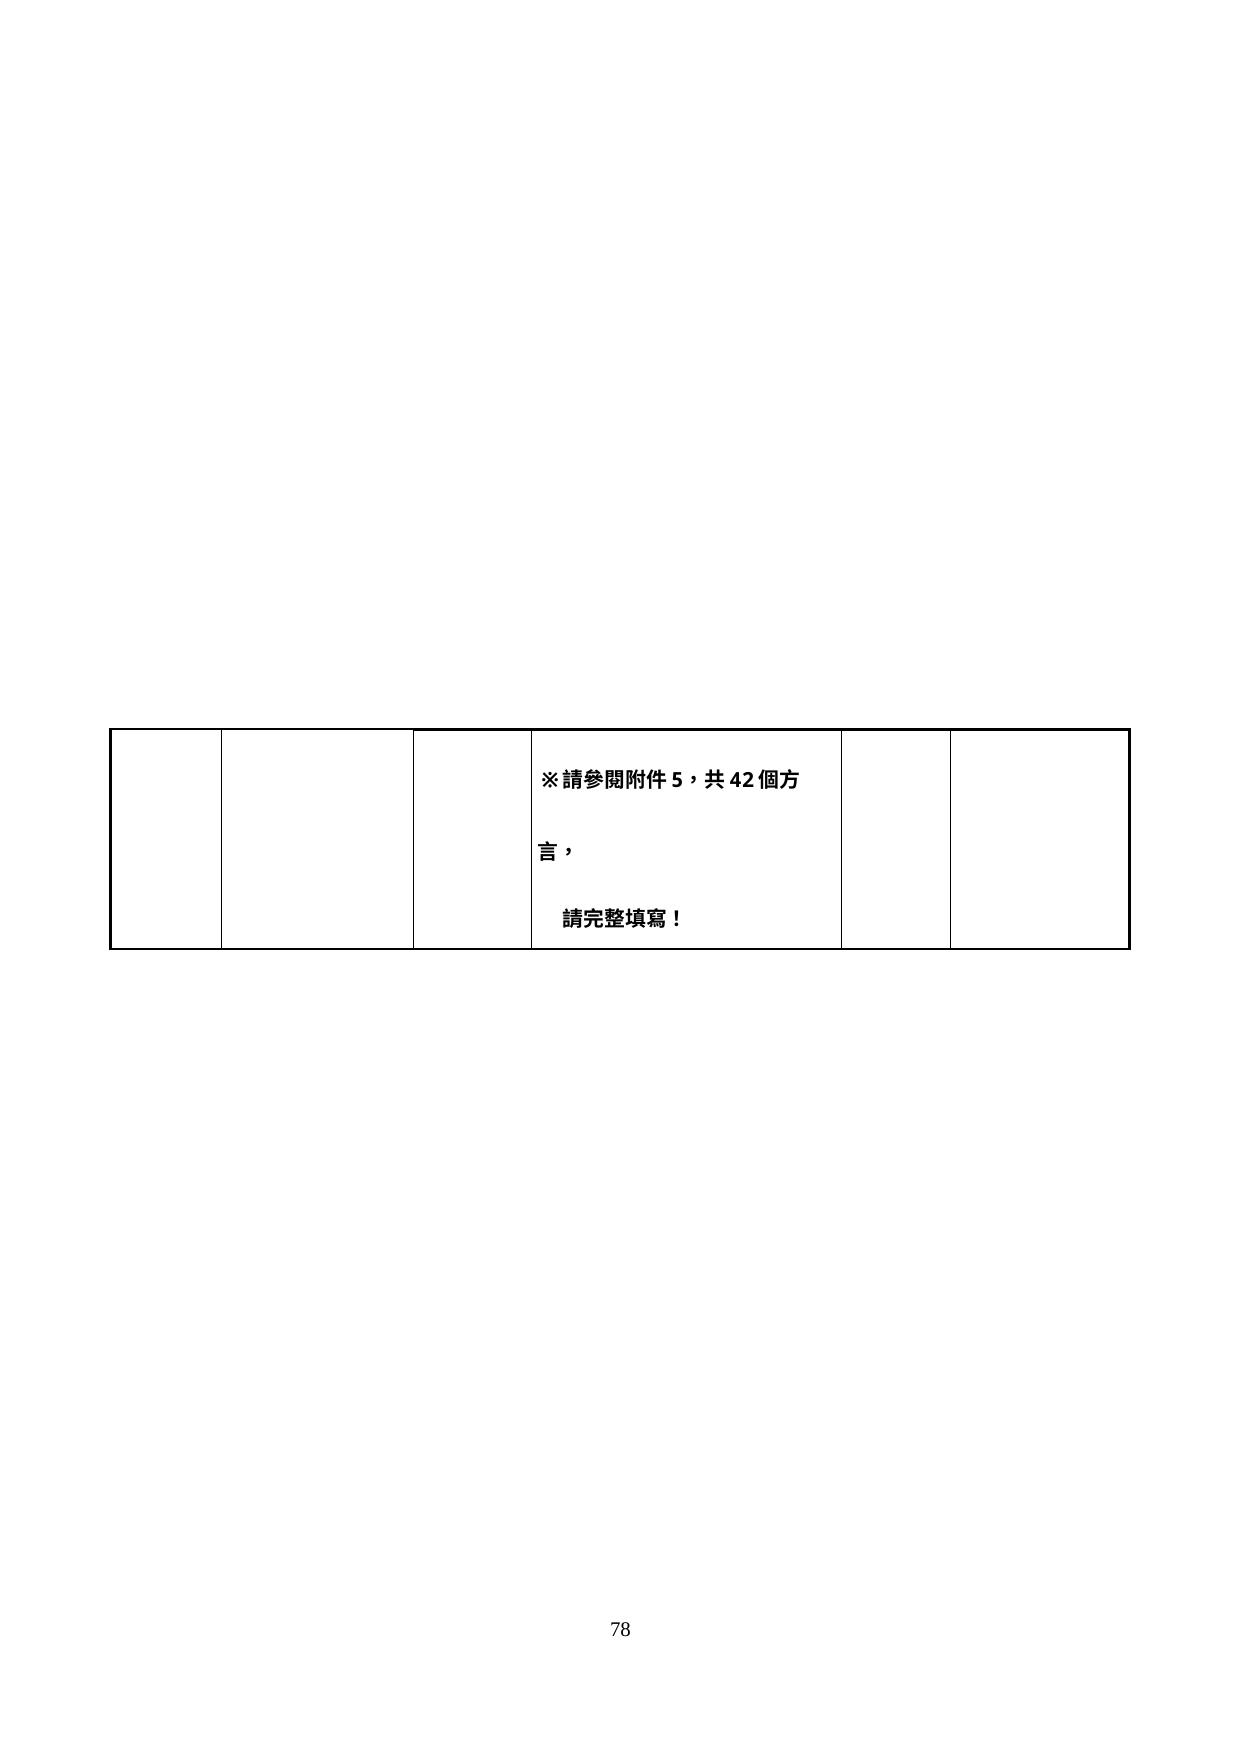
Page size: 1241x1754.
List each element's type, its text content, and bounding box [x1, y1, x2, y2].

table_header [842, 731, 950, 948]
table_header [951, 731, 1128, 948]
table_header ※請參閱附件5，共42個方言， 請完整填寫！ [532, 731, 841, 948]
table_header [414, 731, 531, 948]
table_cell [222, 730, 413, 948]
table_cell [112, 730, 221, 948]
